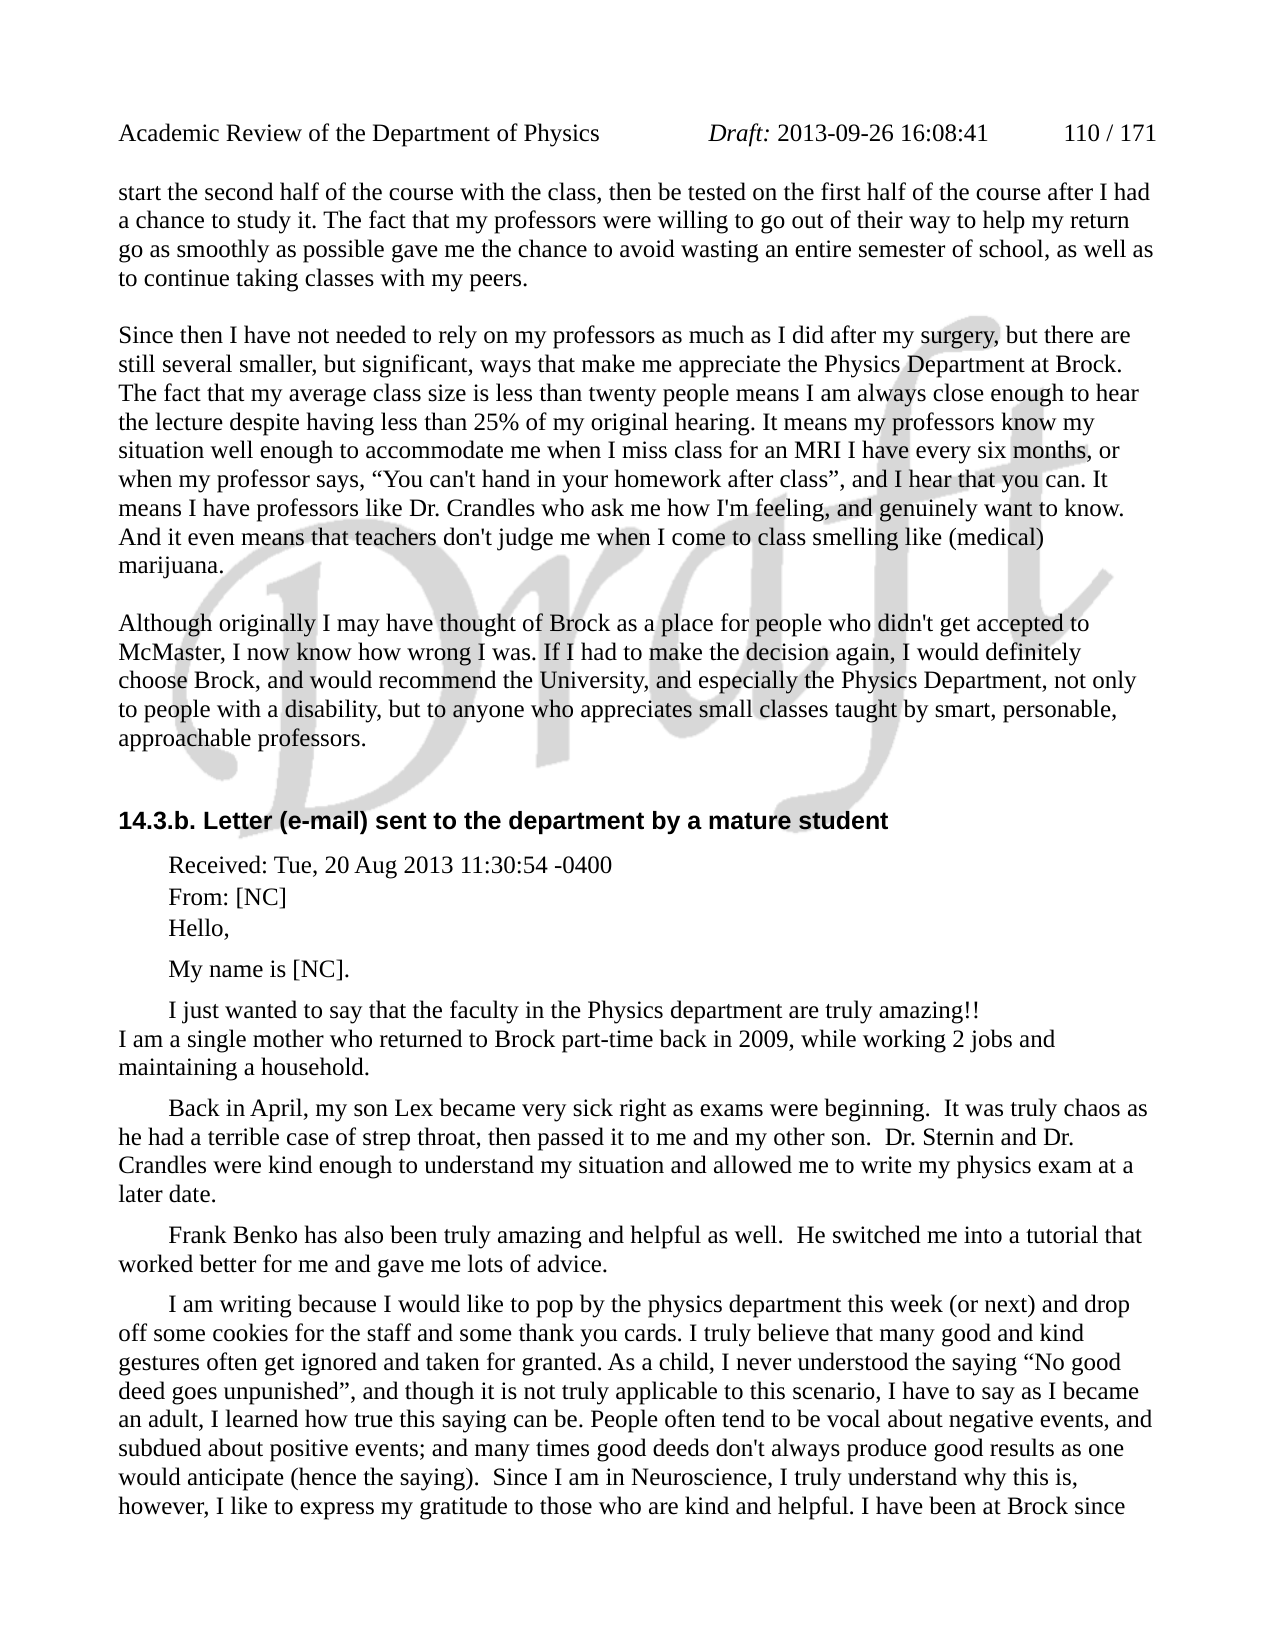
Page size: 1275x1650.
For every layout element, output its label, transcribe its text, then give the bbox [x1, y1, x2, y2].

picture [118, 1278, 1157, 1289]
text I am writing because I would like to pop by the physics department this week (or next) and drop off some cookies for the staff and some thank you cards. I truly believe that many good and kind gestures often get ignored and taken for granted. As a child, I never understood the saying “No good deed goes unpunished”, and though it is not truly applicable to this scenario, I have to say as I became an adult, I learned how true this saying can be. People often tend to be vocal about negative events, and subdued about positive events; and many times good deeds don't always produce good results as one would anticipate (hence the saying). Since I am in Neuroscience, I truly understand why this is, however, I like to express my gratitude to those who are kind and helpful. I have been at Brock since [118, 1289, 1157, 1519]
text start the second half of the course with the class, then be tested on the first half of the course after I had a chance to study it. The fact that my professors were willing to go out of their way to help my return go as smoothly as possible gave me the chance to avoid wasting an entire semester of school, as well as to continue taking classes with my peers. [118, 177, 1157, 292]
text Received: Tue, 20 Aug 2013 11:30:54 -0400 [118, 850, 1157, 879]
text Back in April, my son Lex became very sick right as exams were beginning. It was truly chaos as he had a terrible case of strep throat, then passed it to me and my other son. Dr. Sternin and Dr. Crandles were kind enough to understand my situation and allowed me to write my physics exam at a later date. [118, 1093, 1157, 1208]
text From: [NC] [118, 882, 1157, 910]
picture [118, 942, 1157, 954]
picture [118, 834, 1157, 850]
picture [118, 579, 1157, 608]
text Since then I have not needed to rely on my professors as much as I did after my surgery, but there are still several smaller, but significant, ways that make me appreciate the Physics Department at Brock. The fact that my average class size is less than twenty people means I am always close enough to hear the lecture despite having less than 25% of my original hearing. It means my professors know my situation well enough to accommodate me when I miss class for an MRI I have every six months, or when my professor says, “You can't hand in your homework after class”, and I hear that you can. It means I have professors like Dr. Crandles who ask me how I'm feeling, and genuinely want to know. And it even means that teachers don't judge me when I come to class smelling like (medical) marijuana. [118, 321, 1157, 579]
text Although originally I may have thought of Brock as a place for people who didn't get accepted to McMaster, I now know how wrong I was. If I had to make the decision again, I would definitely choose Brock, and would recommend the University, and especially the Physics Department, not only to people with a disability, but to anyone who appreciates small classes taught by smart, personable, approachable professors. [118, 608, 1157, 752]
text I just wanted to say that the faculty in the Physics department are truly amazing!! I am a single mother who returned to Brock part-time back in 2009, while working 2 jobs and maintaining a household. [118, 995, 1157, 1081]
picture [118, 983, 1157, 995]
picture [118, 752, 1157, 806]
text My name is [NC]. [118, 954, 1157, 983]
subtitle Letter (e-mail) sent to the department by a mature student [118, 806, 1157, 834]
picture [118, 118, 1157, 177]
picture [118, 1519, 1157, 1532]
picture [118, 1208, 1157, 1220]
text Frank Benko has also been truly amazing and helpful as well. He switched me into a tutorial that worked better for me and gave me lots of advice. [118, 1220, 1157, 1278]
picture [118, 1081, 1157, 1093]
text Hello, [118, 913, 1157, 942]
picture [118, 292, 1157, 321]
